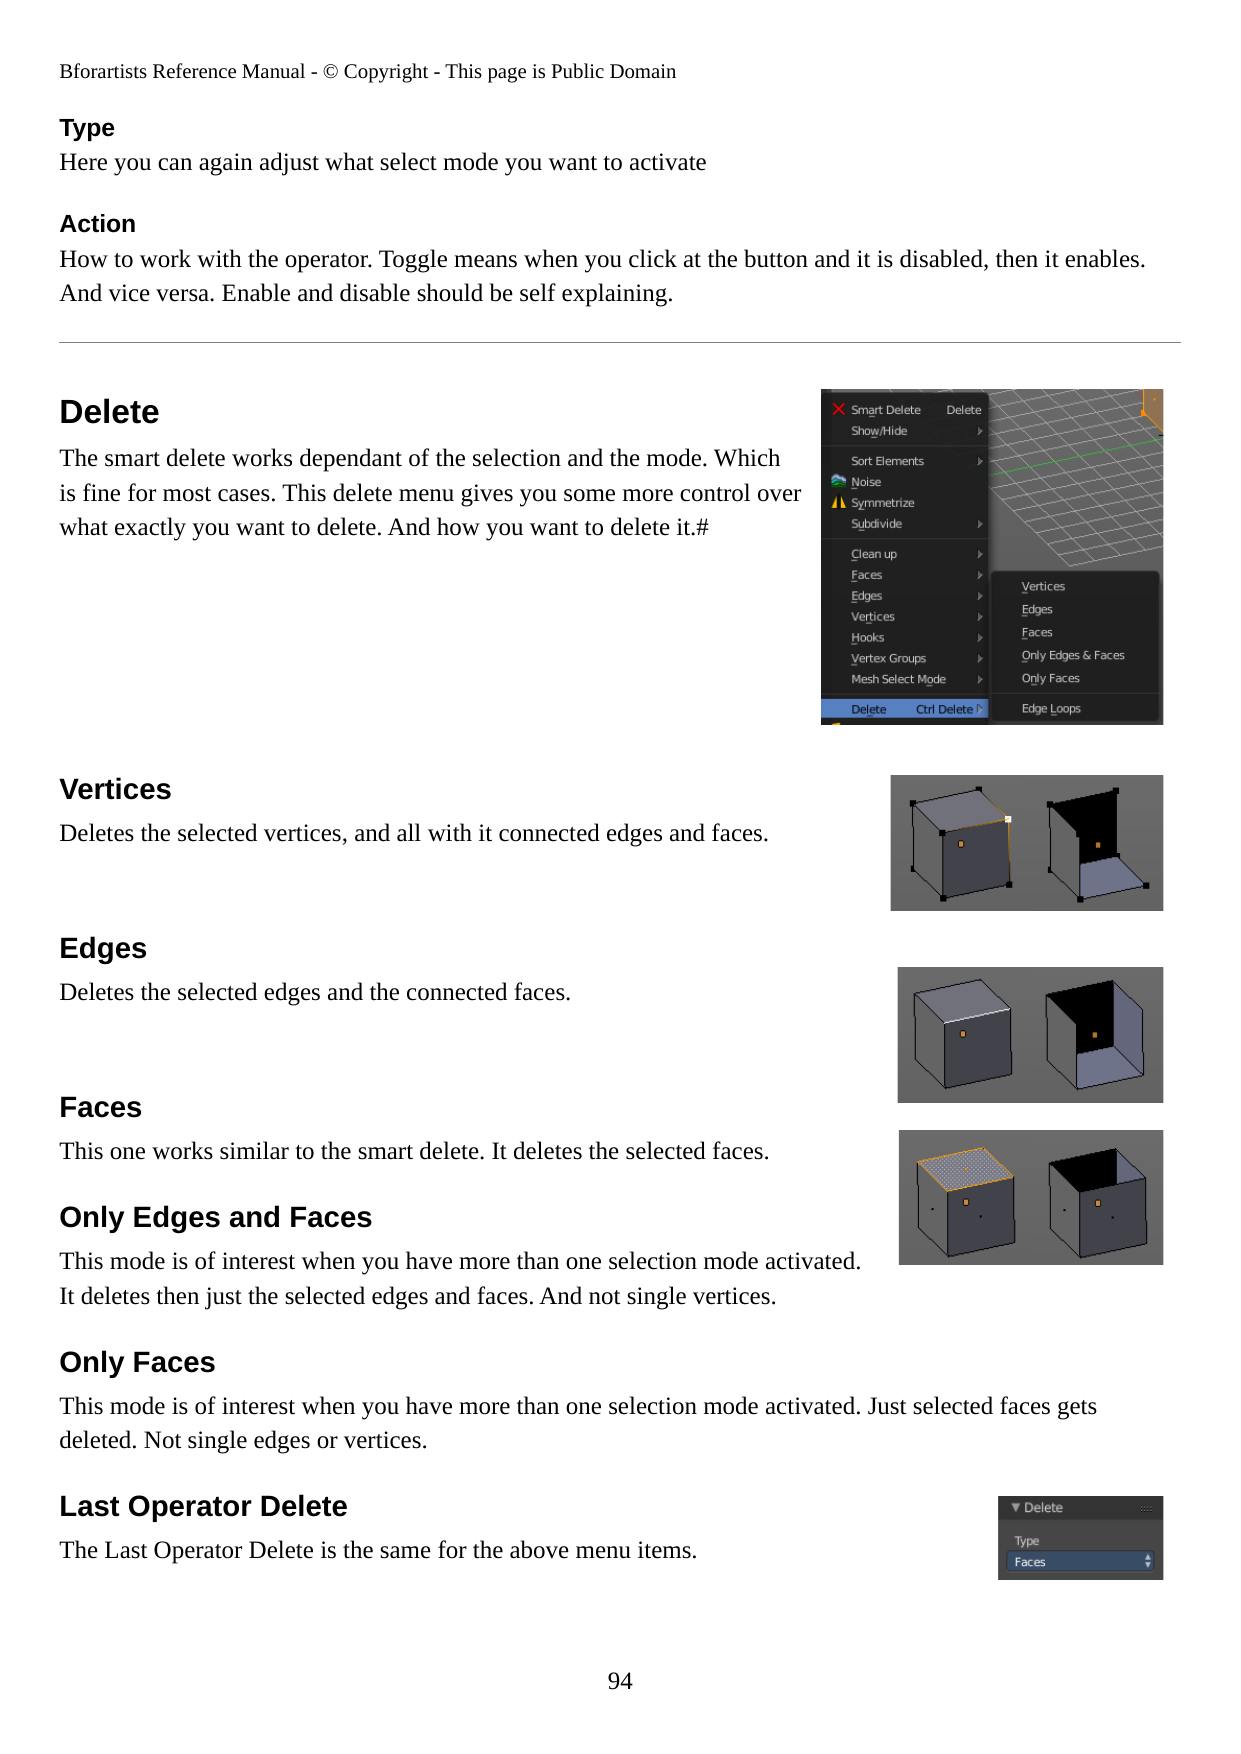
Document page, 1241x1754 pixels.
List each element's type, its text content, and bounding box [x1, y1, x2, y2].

text Deletes the selected edges and the connected faces. [59, 977, 897, 1006]
picture [897, 967, 1164, 1103]
text Deletes the selected vertices, and all with it connected edges and faces. [59, 818, 890, 847]
subtitle Type [59, 113, 1181, 141]
picture [998, 1496, 1164, 1580]
subtitle Only Edges and Faces [59, 1200, 898, 1234]
text Here you can again adjust what select mode you want to activate [59, 147, 1181, 176]
text This mode is of interest when you have more than one selection mode activated. Just selected faces gets deleted. Not single edges or vertices. [59, 1391, 1181, 1454]
subtitle [1164, 1200, 1181, 1234]
text This mode is of interest when you have more than one selection mode activated. It deletes then just the selected edges and faces. And not single vertices. [59, 1246, 1181, 1309]
picture [898, 1130, 1164, 1265]
subtitle Action [59, 209, 1181, 237]
text The smart delete works dependant of the selection and the mode. Which is fine for most cases. This delete menu gives you some more control over what exactly you want to delete. And how you want to delete it.# [59, 443, 821, 541]
subtitle Faces [59, 1090, 1181, 1124]
subtitle Edges [59, 931, 1181, 965]
text The Last Operator Delete is the same for the above menu items. [59, 1535, 998, 1564]
subtitle [1164, 392, 1181, 431]
text How to work with the operator. Toggle means when you click at the button and it is disabled, then it enables. And vice versa. Enable and disable should be self explaining. [59, 244, 1181, 307]
subtitle Last Operator Delete [59, 1489, 1181, 1523]
text This one works similar to the smart delete. It deletes the selected faces. [59, 1136, 898, 1165]
subtitle Only Faces [59, 1344, 1181, 1378]
picture [821, 389, 1164, 725]
subtitle Vertices [59, 772, 1181, 806]
picture [890, 775, 1164, 911]
subtitle Delete [59, 392, 821, 431]
